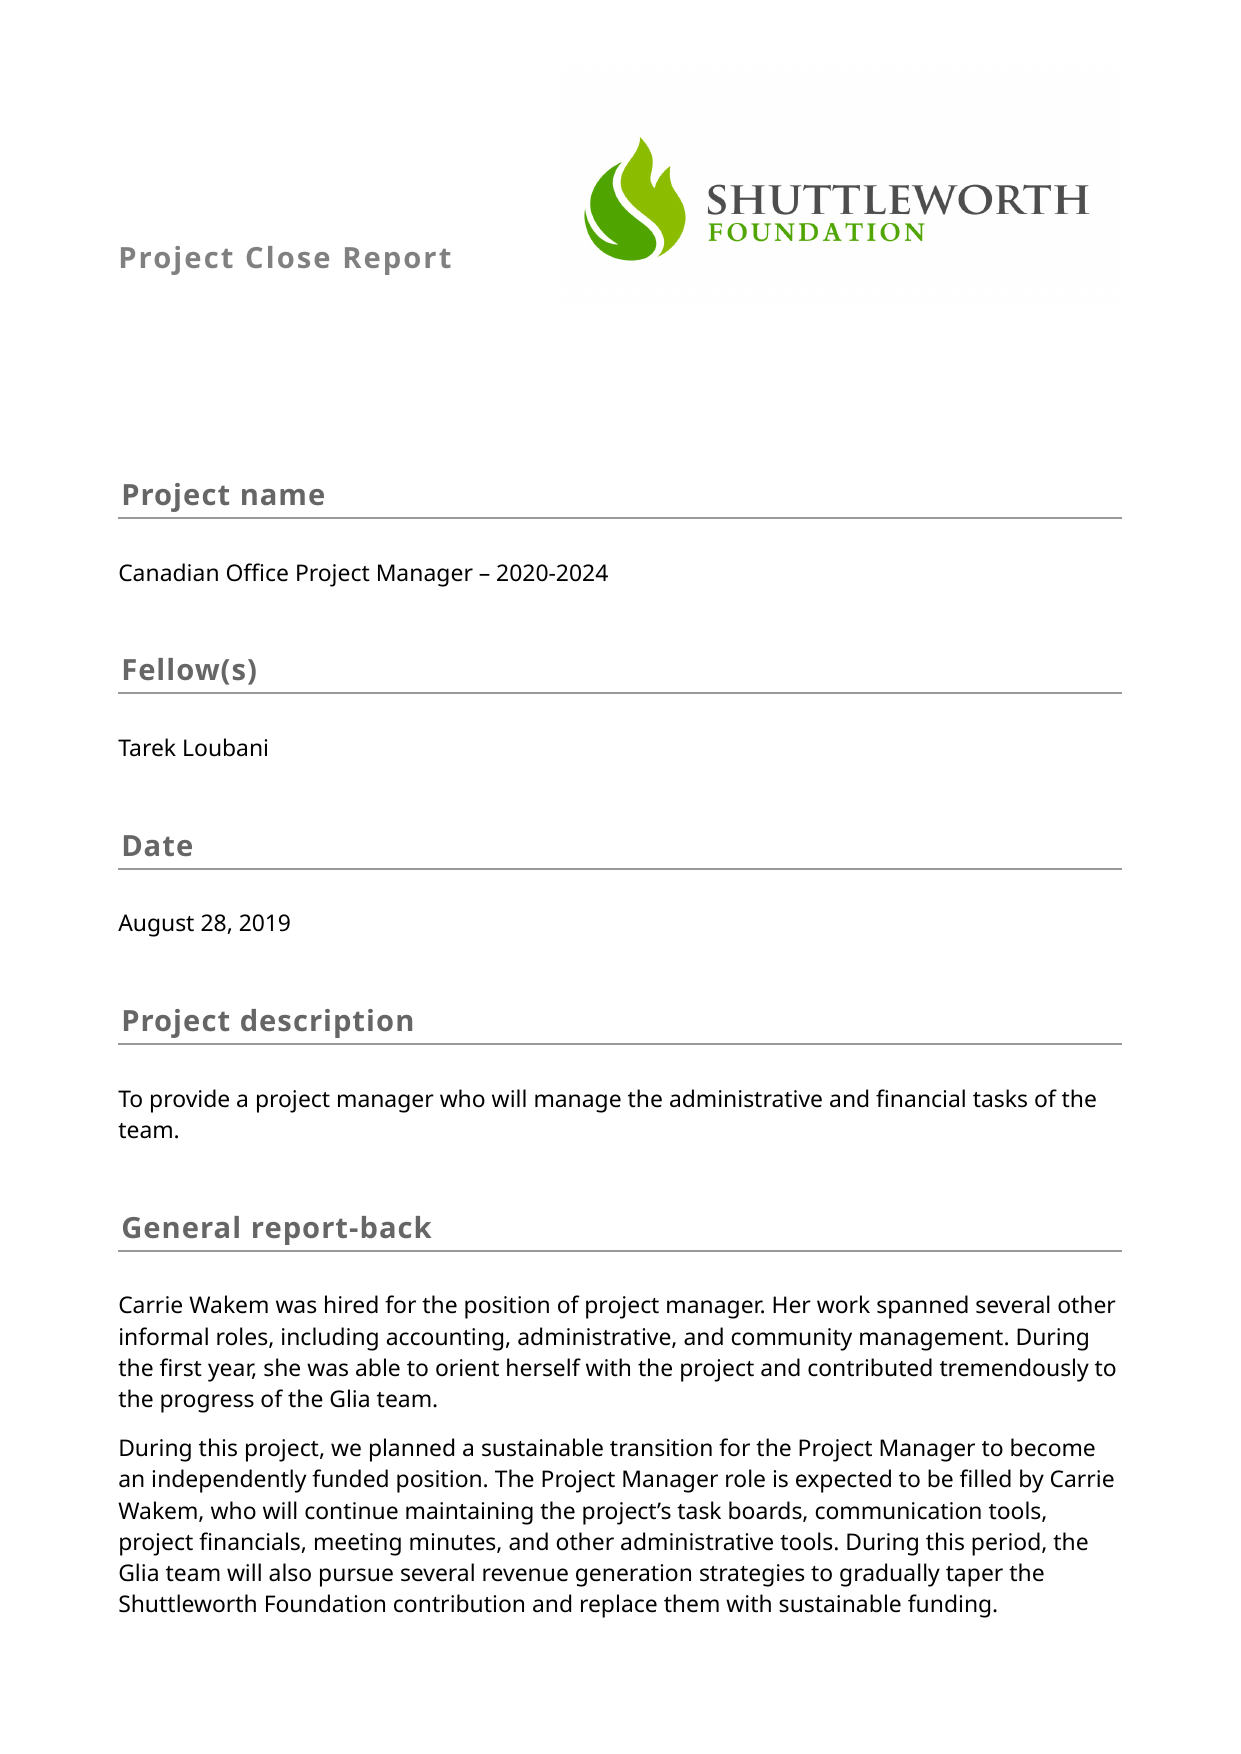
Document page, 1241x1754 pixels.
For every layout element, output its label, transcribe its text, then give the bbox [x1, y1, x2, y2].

subtitle Project description [118, 998, 1122, 1043]
subtitle General report-back [118, 1204, 1122, 1250]
text Canadian Office Project Manager – 2020-2024 [118, 556, 1122, 588]
text Carrie Wakem was hired for the position of project manager. Her work spanned several other informal roles, including accounting, administrative, and community management. During the first year, she was able to orient herself with the project and contributed tremendously to the progress of the Glia team. [118, 1289, 1122, 1414]
subtitle Fellow(s) [118, 647, 1122, 692]
subtitle Project name [118, 471, 1122, 517]
text Tarek Loubani [118, 732, 1122, 763]
subtitle Date [118, 822, 1122, 868]
text During this project, we planned a sustainable transition for the Project Manager to become an independently funded position. The Project Manager role is expected to be filled by Carrie Wakem, who will continue maintaining the project’s task boards, communication tools, project financials, meeting minutes, and other administrative tools. During this period, the Glia team will also pursue several revenue generation strategies to gradually taper the Shuttleworth Foundation contribution and replace them with sustainable funding. [118, 1432, 1122, 1619]
text August 28, 2019 [118, 907, 1122, 938]
picture [553, 65, 1121, 306]
text To provide a project manager who will manage the administrative and financial tasks of the team. [118, 1083, 1122, 1145]
